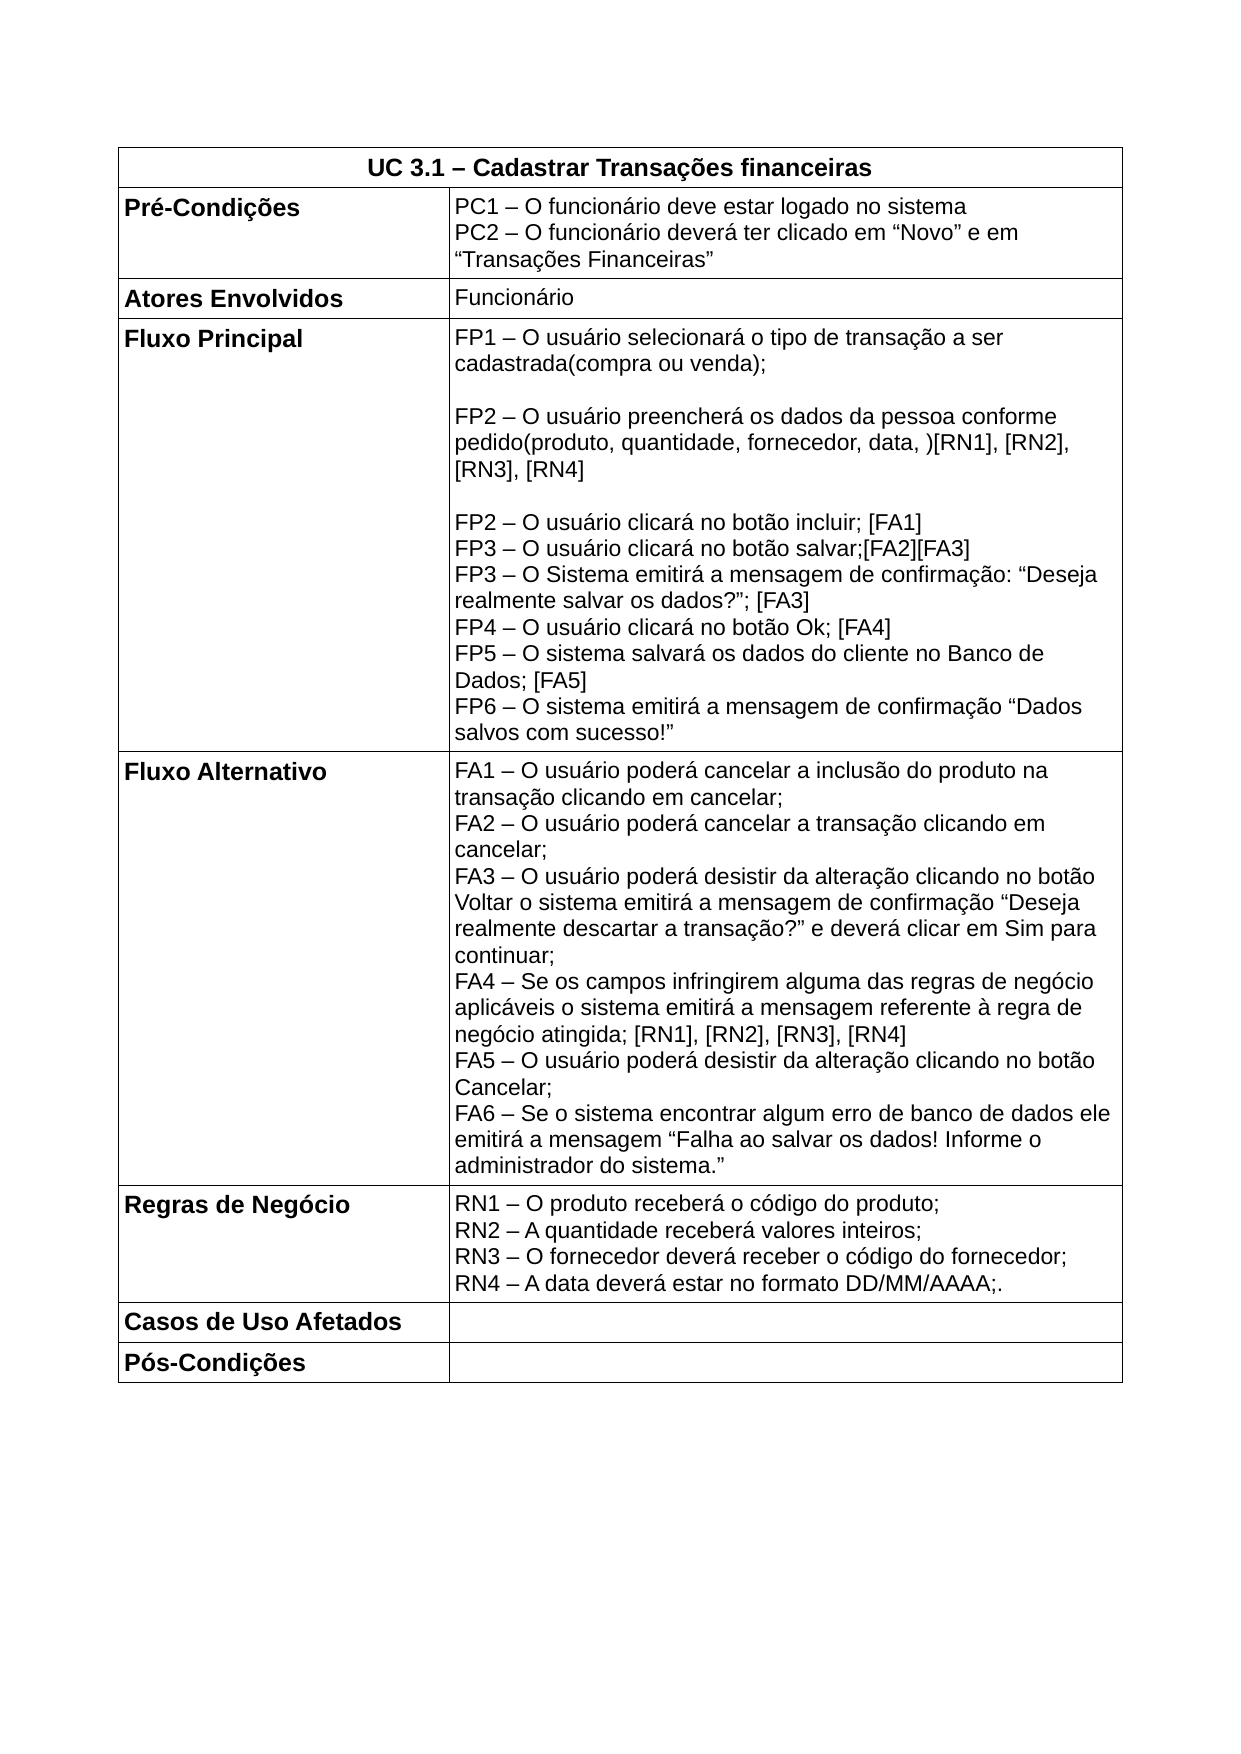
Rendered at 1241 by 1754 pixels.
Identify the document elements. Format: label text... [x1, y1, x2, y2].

table_cell Pré-Condições [119, 188, 449, 278]
table_cell PC1 – O funcionário deve estar logado no sistema PC2 – O funcionário deverá ter clicado em “Novo” e em “Transações Financeiras” [450, 188, 1122, 278]
table_cell Fluxo Alternativo [119, 752, 449, 1184]
table_cell Fluxo Principal [119, 319, 449, 751]
table_cell [450, 1343, 1122, 1382]
table_cell FP1 – O usuário selecionará o tipo de transação a ser cadastrada(compra ou venda); FP2 – O usuário preencherá os dados da pessoa conforme pedido(produto, quantidade, fornecedor, data, )[RN1], [RN2], [RN3], [RN4] FP2 – O usuário clicará no botão incluir; [FA1] FP3 – O usuário clicará no botão salvar;[FA2][FA3] FP3 – O Sistema emitirá a mensagem de confirmação: “Deseja realmente salvar os dados?”; [FA3] FP4 – O usuário clicará no botão Ok; [FA4] FP5 – O sistema salvará os dados do cliente no Banco de Dados; [FA5] FP6 – O sistema emitirá a mensagem de confirmação “Dados salvos com sucesso!” [450, 319, 1122, 751]
table_header UC 3.1 – Cadastrar Transações financeiras [119, 148, 1122, 187]
table_cell Funcionário [450, 279, 1122, 318]
table_cell [450, 1303, 1122, 1342]
table_cell Pós-Condições [119, 1343, 449, 1382]
table_cell Atores Envolvidos [119, 279, 449, 318]
table_cell RN1 – O produto receberá o código do produto; RN2 – A quantidade receberá valores inteiros; RN3 – O fornecedor deverá receber o código do fornecedor; RN4 – A data deverá estar no formato DD/MM/AAAA;. [450, 1186, 1122, 1302]
table_cell Casos de Uso Afetados [119, 1303, 449, 1342]
table_cell Regras de Negócio [119, 1186, 449, 1302]
table_cell FA1 – O usuário poderá cancelar a inclusão do produto na transação clicando em cancelar; FA2 – O usuário poderá cancelar a transação clicando em cancelar; FA3 – O usuário poderá desistir da alteração clicando no botão Voltar o sistema emitirá a mensagem de confirmação “Deseja realmente descartar a transação?” e deverá clicar em Sim para continuar; FA4 – Se os campos infringirem alguma das regras de negócio aplicáveis o sistema emitirá a mensagem referente à regra de negócio atingida; [RN1], [RN2], [RN3], [RN4] FA5 – O usuário poderá desistir da alteração clicando no botão Cancelar; FA6 – Se o sistema encontrar algum erro de banco de dados ele emitirá a mensagem “Falha ao salvar os dados! Informe o administrador do sistema.” [450, 752, 1122, 1184]
